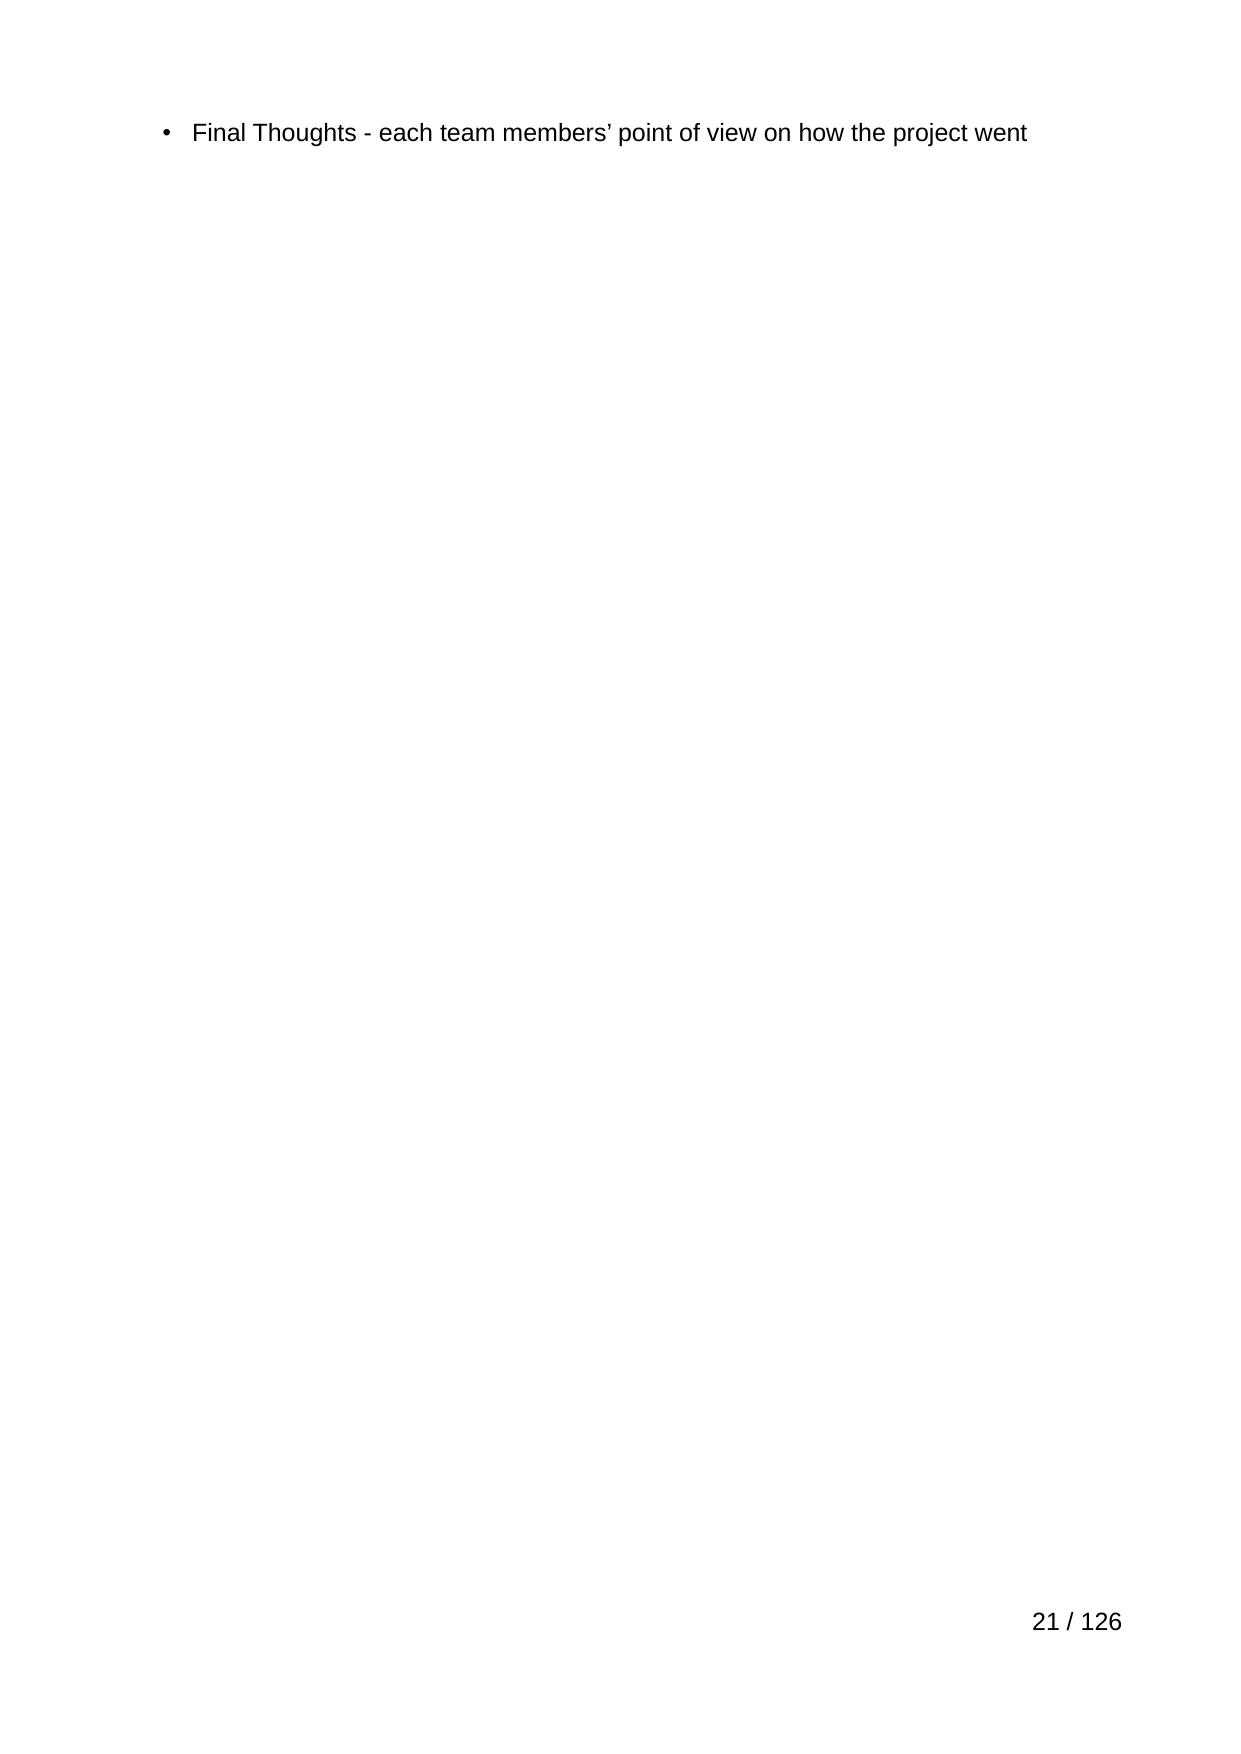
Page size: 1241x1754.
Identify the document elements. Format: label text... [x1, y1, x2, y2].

list Final Thoughts - each team members’ point of view on how the project went [162, 118, 1122, 147]
